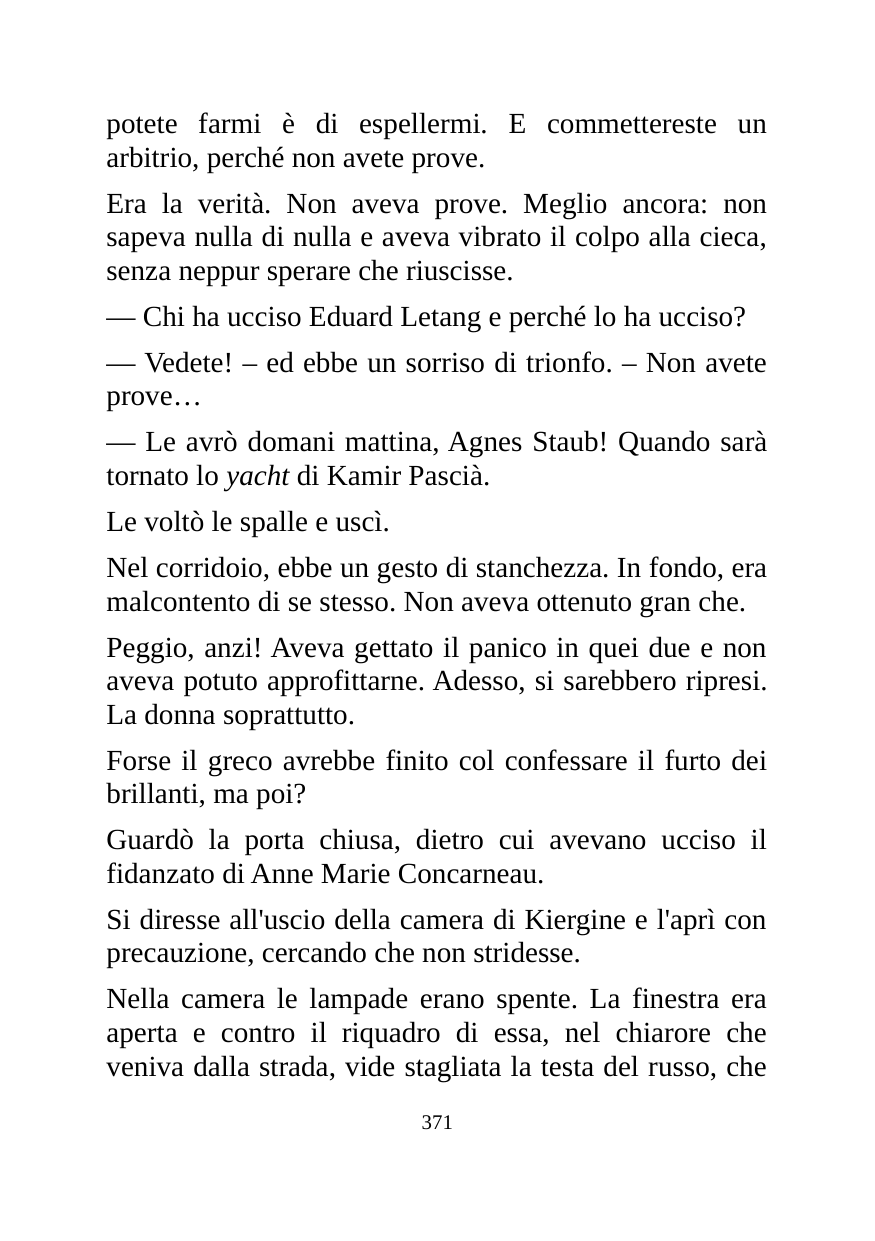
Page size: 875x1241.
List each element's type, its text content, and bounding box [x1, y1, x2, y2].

text — Vedete! – ed ebbe un sorriso di trionfo. – Non avete prove… [106, 345, 768, 412]
text Nel corridoio, ebbe un gesto di stanchezza. In fondo, era malcontento di se stesso. Non aveva ottenuto gran che. [106, 550, 768, 617]
text Si diresse all'uscio della camera di Kiergine e l'aprì con precauzione, cercando che non stridesse. [106, 902, 768, 969]
text — Le avrò domani mattina, Agnes Staub! Quando sarà tornato lo yacht di Kamir Pascià. [106, 424, 768, 492]
text Le voltò le spalle e uscì. [106, 504, 768, 538]
text Guardò la porta chiusa, dietro cui avevano ucciso il fidanzato di Anne Marie Concarneau. [106, 822, 768, 889]
text Nella camera le lampade erano spente. La finestra era aperta e contro il riquadro di essa, nel chiarore che veniva dalla strada, vide stagliata la testa del russo, che [106, 982, 768, 1082]
text Forse il greco avrebbe finito col confessare il furto dei brillanti, ma poi? [106, 743, 768, 810]
text Peggio, anzi! Aveva gettato il panico in quei due e non aveva potuto approfittarne. Adesso, si sarebbero ripresi. La donna soprattutto. [106, 630, 768, 730]
text Era la verità. Non aveva prove. Meglio ancora: non sapeva nulla di nulla e aveva vibrato il colpo alla cieca, senza neppur sperare che riuscisse. [106, 186, 768, 286]
text potete farmi è di espellermi. E commettereste un arbitrio, perché non avete prove. [106, 106, 768, 173]
text — Chi ha ucciso Eduard Letang e perché lo ha ucciso? [106, 299, 768, 332]
